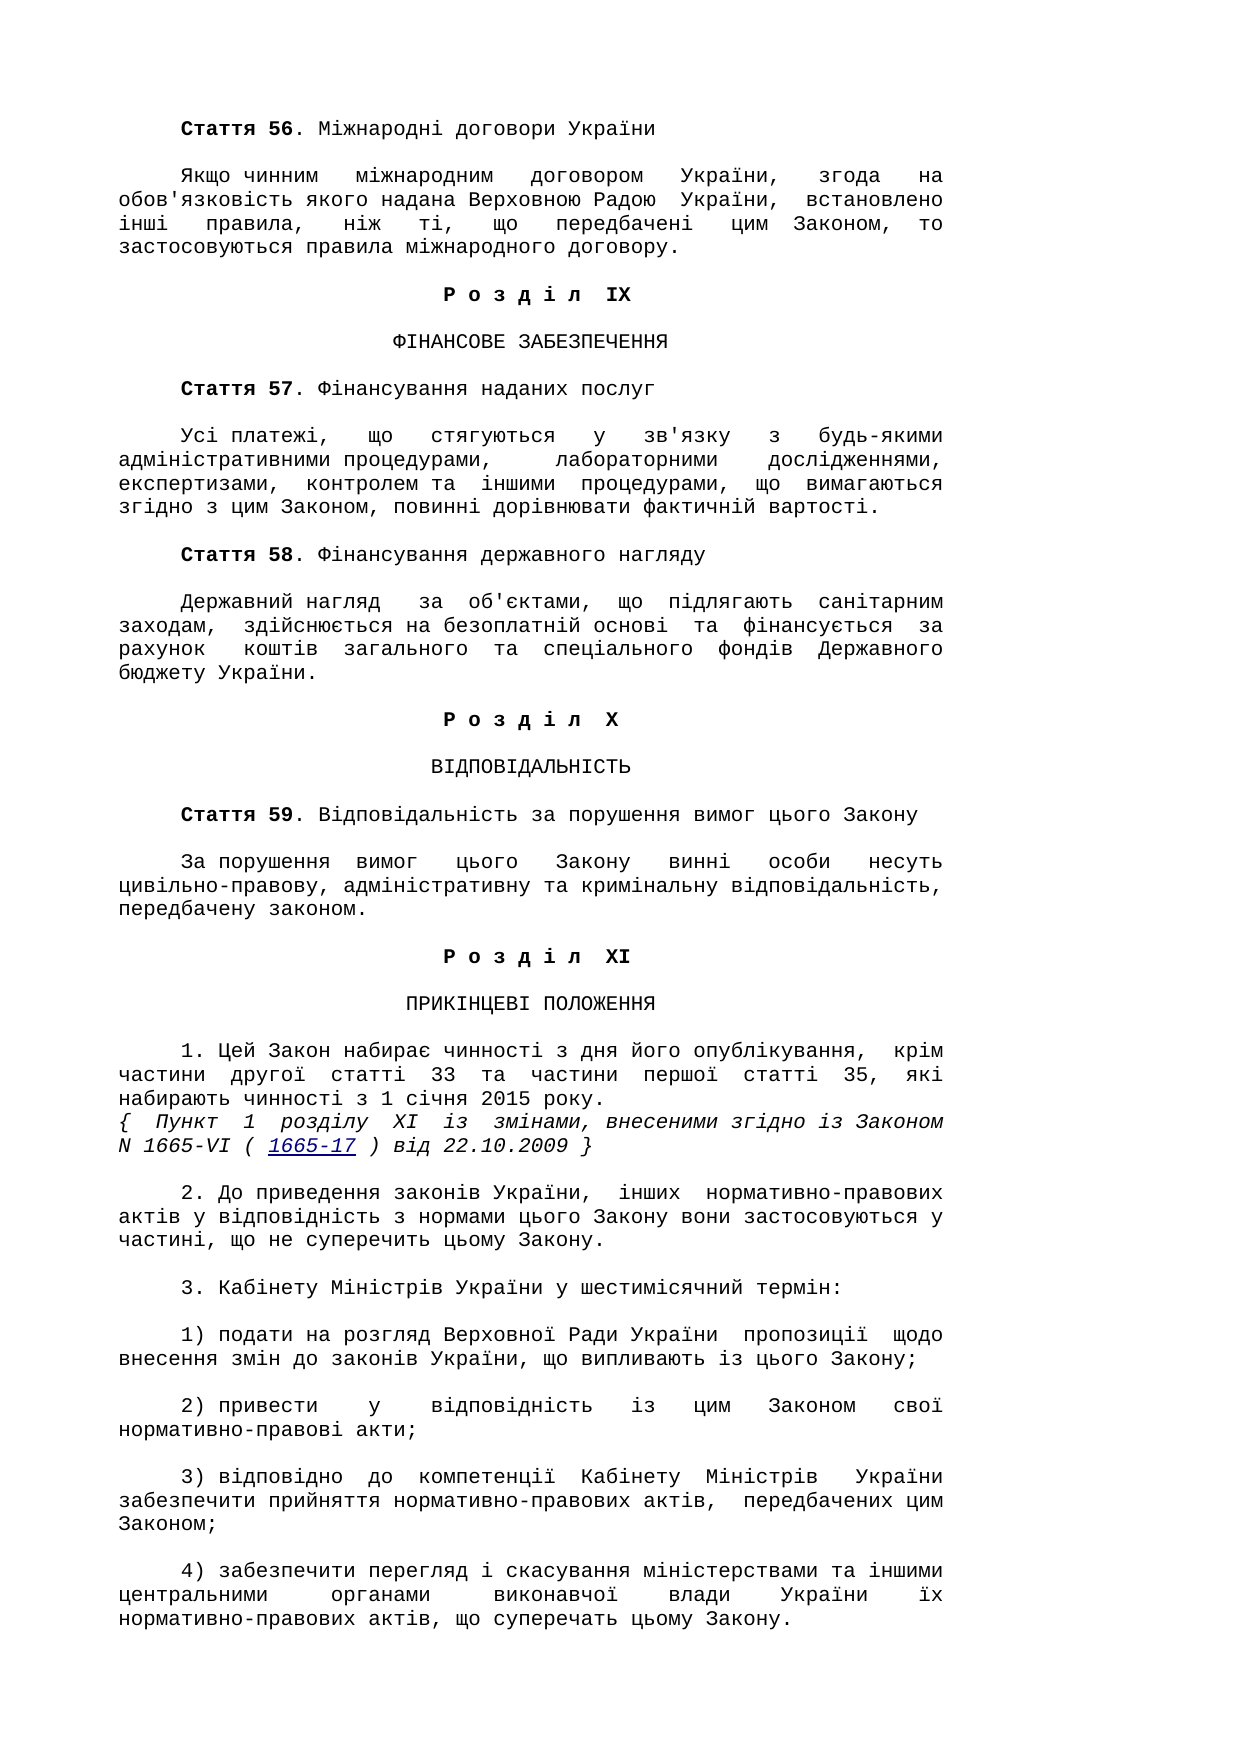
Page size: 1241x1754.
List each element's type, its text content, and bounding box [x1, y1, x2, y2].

text бюджету України. [118, 662, 1122, 686]
text Стаття 58. Фінансування державного нагляду [118, 544, 1122, 567]
text частині, що не суперечить цьому Закону. [118, 1229, 1122, 1253]
text нормативно-правових актів, що суперечать цьому Закону. [118, 1608, 1122, 1631]
text Стаття 57. Фінансування наданих послуг [118, 378, 1122, 402]
text 3) відповідно до компетенції Кабінету Міністрів України [118, 1466, 1122, 1489]
text Усі платежі, що стягуються у зв'язку з будь-якими [118, 426, 1122, 449]
text 1. Цей Закон набирає чинності з дня його опублікування, крім [118, 1040, 1122, 1064]
text передбачену законом. [118, 898, 1122, 922]
text Стаття 59. Відповідальність за порушення вимог цього Закону [118, 804, 1122, 827]
text Р о з д і л IX [118, 284, 1122, 307]
text цивільно-правову, адміністративну та кримінальну відповідальність, [118, 875, 1122, 898]
text обов'язковість якого надана Верховною Радою України, встановлено [118, 189, 1122, 213]
text За порушення вимог цього Закону винні особи несуть [118, 851, 1122, 875]
text інші правила, ніж ті, що передбачені цим Законом, то [118, 213, 1122, 236]
text ВІДПОВІДАЛЬНІСТЬ [118, 757, 1122, 780]
text Р о з д і л X [118, 709, 1122, 733]
text забезпечити прийняття нормативно-правових актів, передбачених цим [118, 1489, 1122, 1513]
text 2. До приведення законів України, інших нормативно-правових [118, 1182, 1122, 1206]
text ПРИКІНЦЕВІ ПОЛОЖЕННЯ [118, 993, 1122, 1017]
text Якщо чинним міжнародним договором України, згода на [118, 165, 1122, 189]
text 4) забезпечити перегляд і скасування міністерствами та іншими [118, 1561, 1122, 1584]
text експертизами, контролем та іншими процедурами, що вимагаються [118, 473, 1122, 496]
text Стаття 56. Міжнародні договори України [118, 118, 1122, 142]
text 3. Кабінету Міністрів України у шестимісячний термін: [118, 1277, 1122, 1300]
text застосовуються правила міжнародного договору. [118, 236, 1122, 260]
text Р о з д і л XI [118, 946, 1122, 969]
text нормативно-правові акти; [118, 1419, 1122, 1442]
text адміністративними процедурами, лабораторними дослідженнями, [118, 449, 1122, 473]
text рахунок коштів загального та спеціального фондів Державного [118, 638, 1122, 662]
text частини другої статті 33 та частини першої статті 35, які [118, 1064, 1122, 1088]
text згідно з цим Законом, повинні дорівнювати фактичній вартості. [118, 496, 1122, 520]
text Державний нагляд за об'єктами, що підлягають санітарним [118, 591, 1122, 615]
text N 1665-VI ( 1665-17 ) від 22.10.2009 } [118, 1135, 1122, 1158]
text ФІНАНСОВЕ ЗАБЕЗПЕЧЕННЯ [118, 331, 1122, 354]
text 1) подати на розгляд Верховної Ради України пропозиції щодо [118, 1324, 1122, 1348]
text актів у відповідність з нормами цього Закону вони застосовуються у [118, 1206, 1122, 1229]
text Законом; [118, 1513, 1122, 1537]
text внесення змін до законів України, що випливають із цього Закону; [118, 1348, 1122, 1371]
text заходам, здійснюється на безоплатній основі та фінансується за [118, 615, 1122, 638]
text набирають чинності з 1 січня 2015 року. [118, 1088, 1122, 1111]
text 2) привести у відповідність із цим Законом свої [118, 1395, 1122, 1419]
text центральними органами виконавчої влади України їх [118, 1584, 1122, 1608]
text { Пункт 1 розділу XI із змінами, внесеними згідно із Законом [118, 1111, 1122, 1135]
